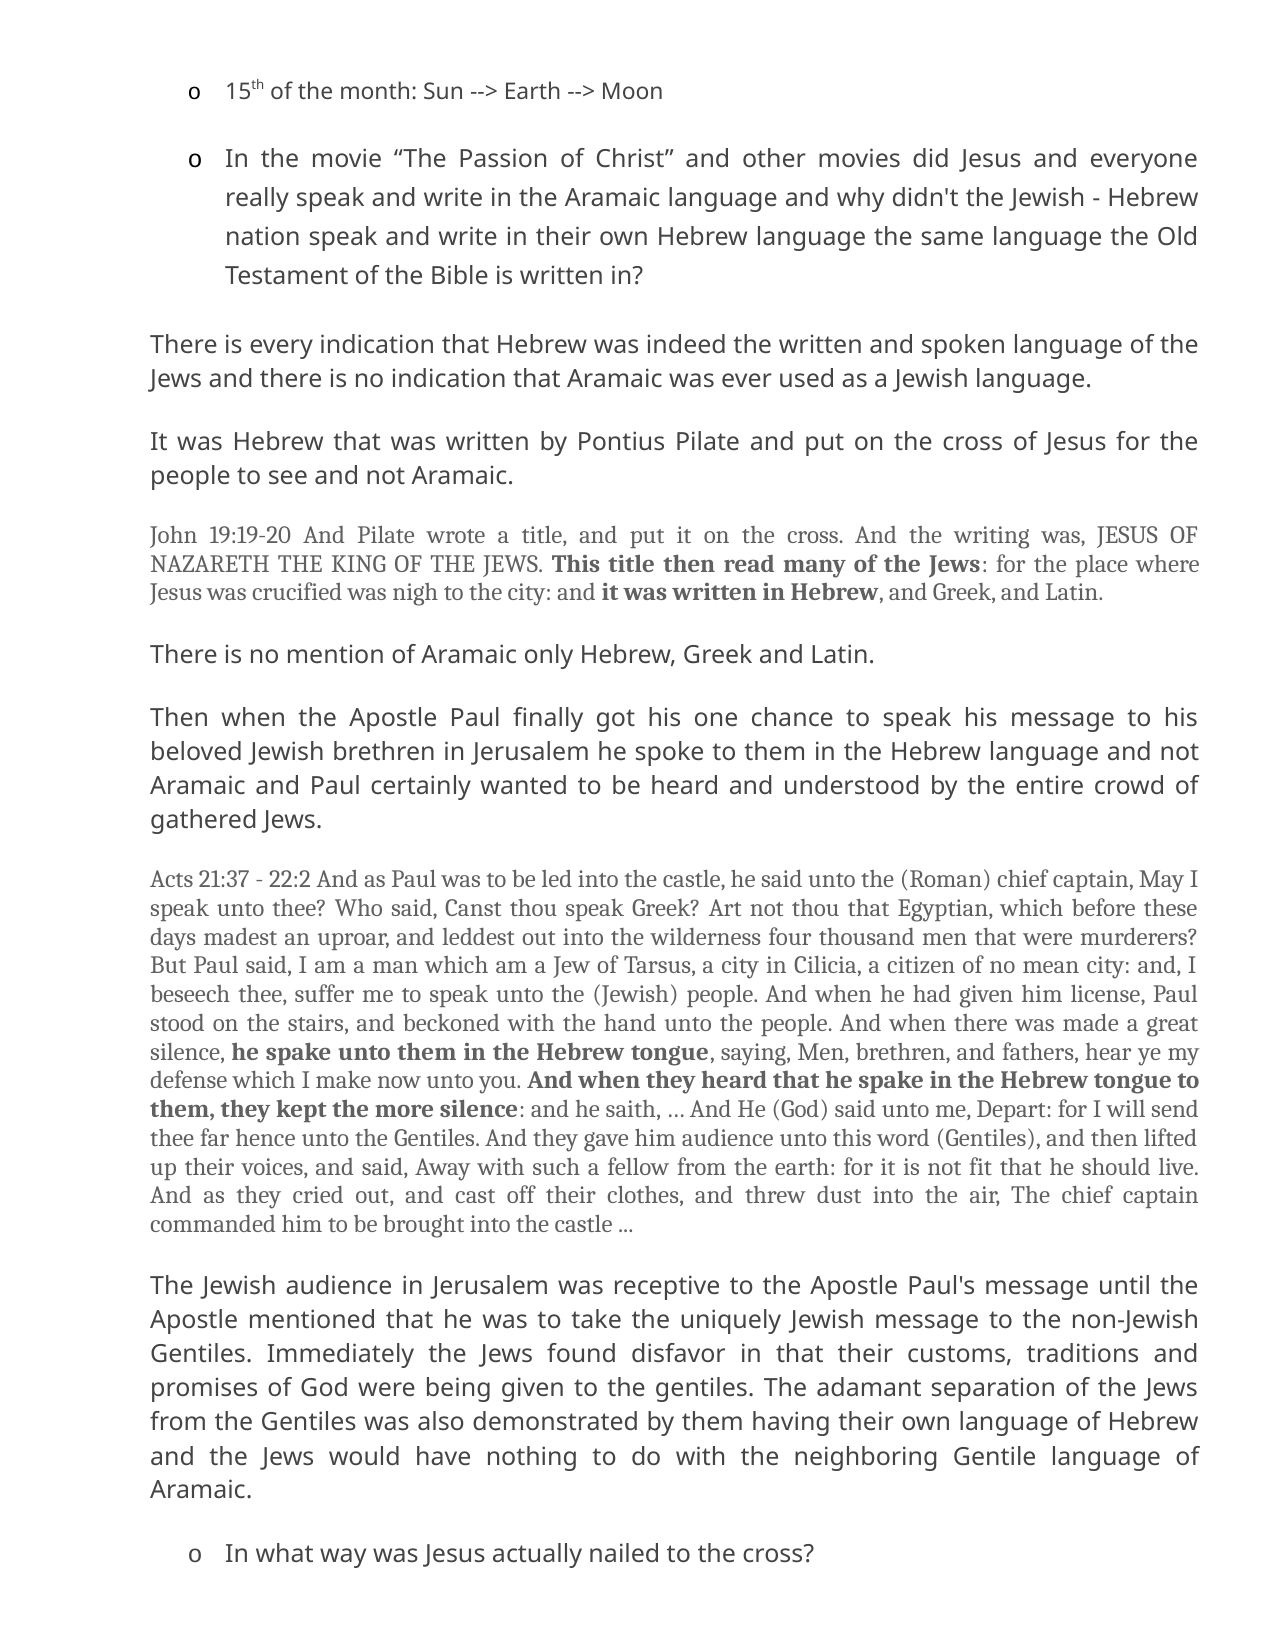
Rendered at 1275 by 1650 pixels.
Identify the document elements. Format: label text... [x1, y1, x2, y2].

text It was Hebrew that was written by Pontius Pilate and put on the cross of Jesus for the people to see and not Aramaic. [150, 423, 1200, 492]
list In what way was Jesus actually nailed to the cross? [187, 1535, 1200, 1570]
text The Jewish audience in Jerusalem was receptive to the Apostle Paul's message until the Apostle mentioned that he was to take the uniquely Jewish message to the non-Jewish Gentiles. Immediately the Jews found disfavor in that their customs, traditions and promises of God were being given to the gentiles. The adamant separation of the Jews from the Gentiles was also demonstrated by them having their own language of Hebrew and the Jews would have nothing to do with the neighboring Gentile language of Aramaic. [150, 1268, 1200, 1506]
list In the movie “The Passion of Christ” and other movies did Jesus and everyone really speak and write in the Aramaic language and why didn't the Jewish - Hebrew nation speak and write in their own Hebrew language the same language the Old Testament of the Bible is written in? [187, 140, 1200, 292]
text John 19:19-20 And Pilate wrote a title, and put it on the cross. And the writing was, JESUS OF NAZARETH THE KING OF THE JEWS. This title then read many of the Jews: for the place where Jesus was crucified was nigh to the city: and it was written in Hebrew, and Greek, and Latin. [150, 521, 1200, 607]
text There is every indication that Hebrew was indeed the written and spoken language of the Jews and there is no indication that Aramaic was ever used as a Jewish language. [150, 326, 1200, 394]
text Then when the Apostle Paul finally got his one chance to speak his message to his beloved Jewish brethren in Jerusalem he spoke to them in the Hebrew language and not Aramaic and Paul certainly wanted to be heard and understood by the entire crowd of gathered Jews. [150, 699, 1200, 836]
list 15th of the month: Sun --> Earth --> Moon [187, 75, 1200, 106]
text Acts 21:37 - 22:2 And as Paul was to be led into the castle, he said unto the (Roman) chief captain, May I speak unto thee? Who said, Canst thou speak Greek? Art not thou that Egyptian, which before these days madest an uproar, and leddest out into the wilderness four thousand men that were murderers? But Paul said, I am a man which am a Jew of Tarsus, a city in Cilicia, a citizen of no mean city: and, I beseech thee, suffer me to speak unto the (Jewish) people. And when he had given him license, Paul stood on the stairs, and beckoned with the hand unto the people. And when there was made a great silence, he spake unto them in the Hebrew tongue, saying, Men, brethren, and fathers, hear ye my defense which I make now unto you. And when they heard that he spake in the Hebrew tongue to them, they kept the more silence: and he saith, … And He (God) said unto me, Depart: for I will send thee far hence unto the Gentiles. And they gave him audience unto this word (Gentiles), and then lifted up their voices, and said, Away with such a fellow from the earth: for it is not fit that he should live. And as they cried out, and cast off their clothes, and threw dust into the air, The chief captain commanded him to be brought into the castle ... [150, 865, 1200, 1239]
text There is no mention of Aramaic only Hebrew, Greek and Latin. [150, 636, 1200, 670]
